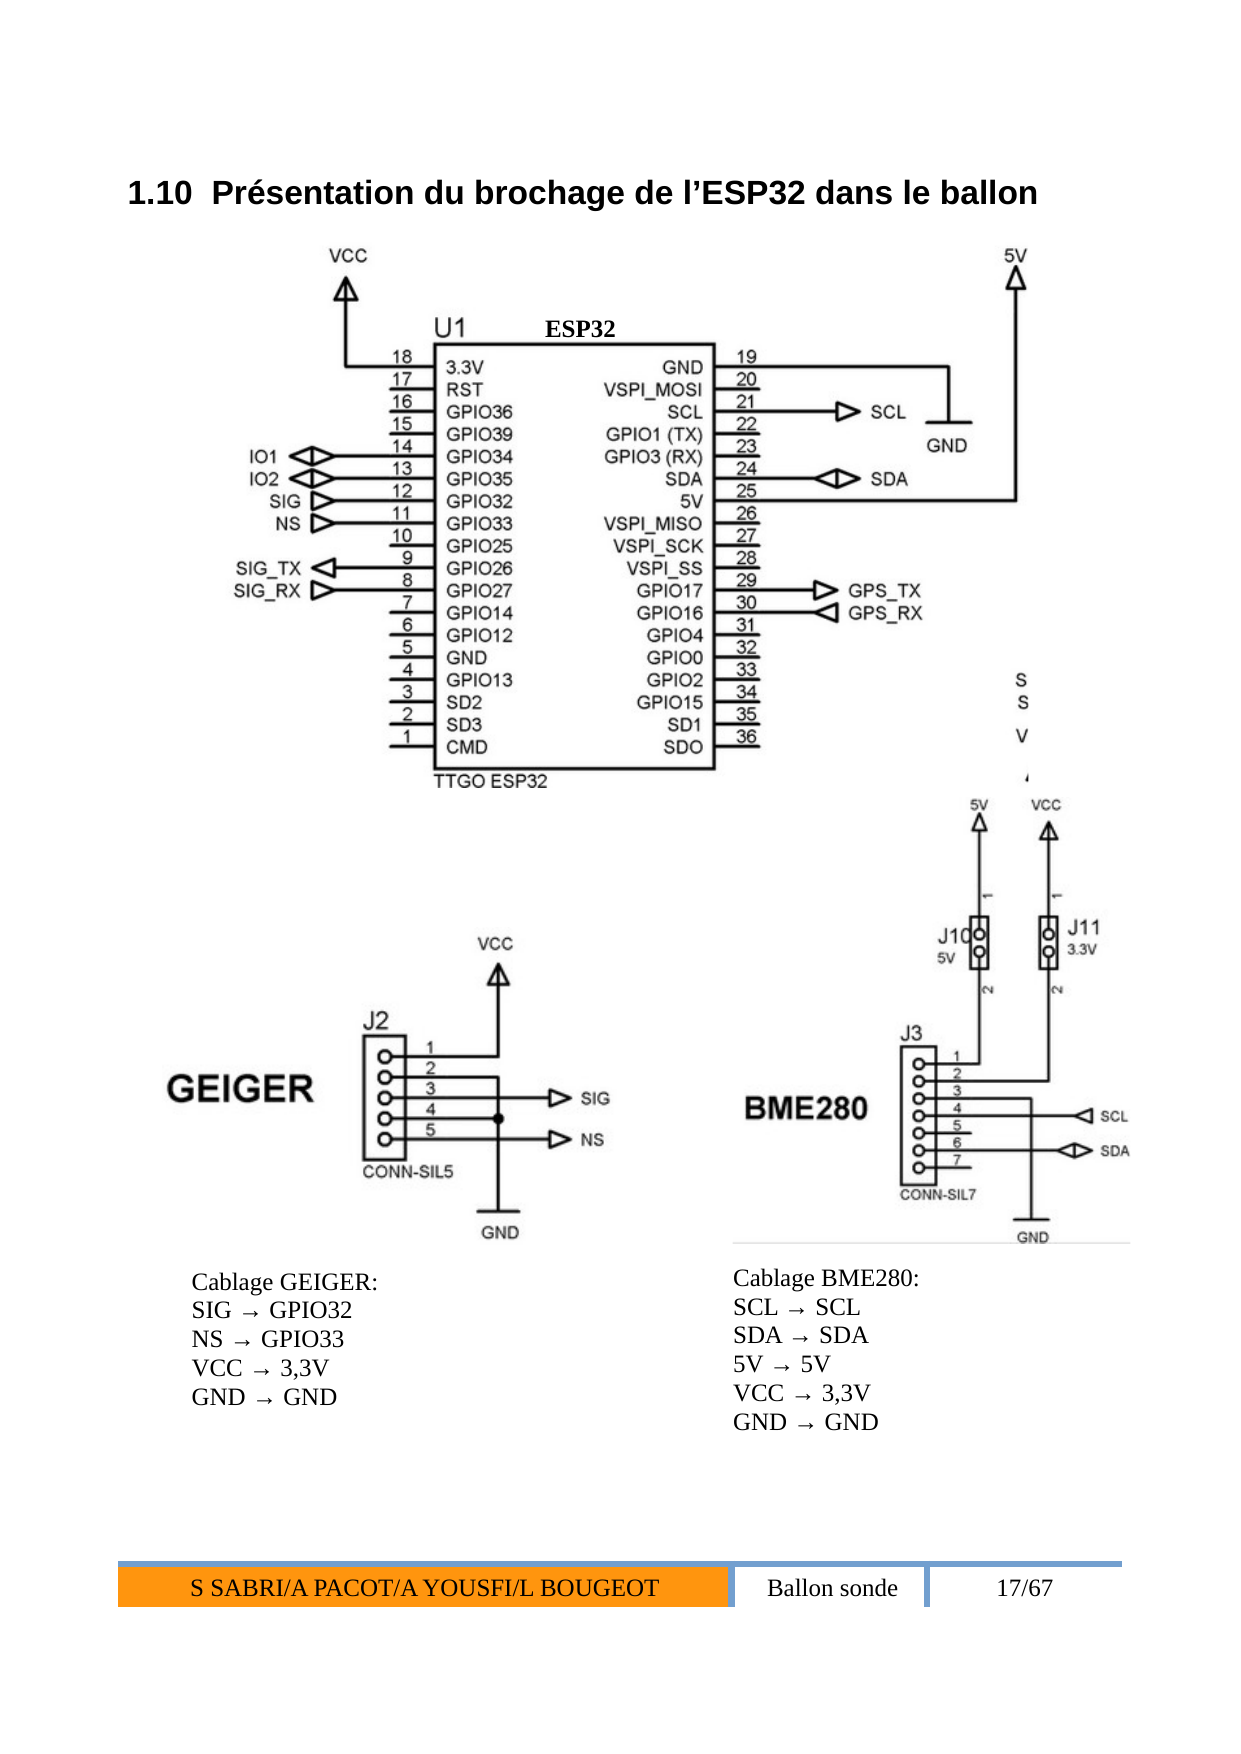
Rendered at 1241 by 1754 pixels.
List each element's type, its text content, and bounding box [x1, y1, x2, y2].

subtitle Présentation du brochage de l’ESP32 dans le ballon [118, 173, 1122, 212]
picture [161, 927, 629, 1245]
picture [732, 797, 1131, 1244]
picture [196, 225, 1029, 788]
